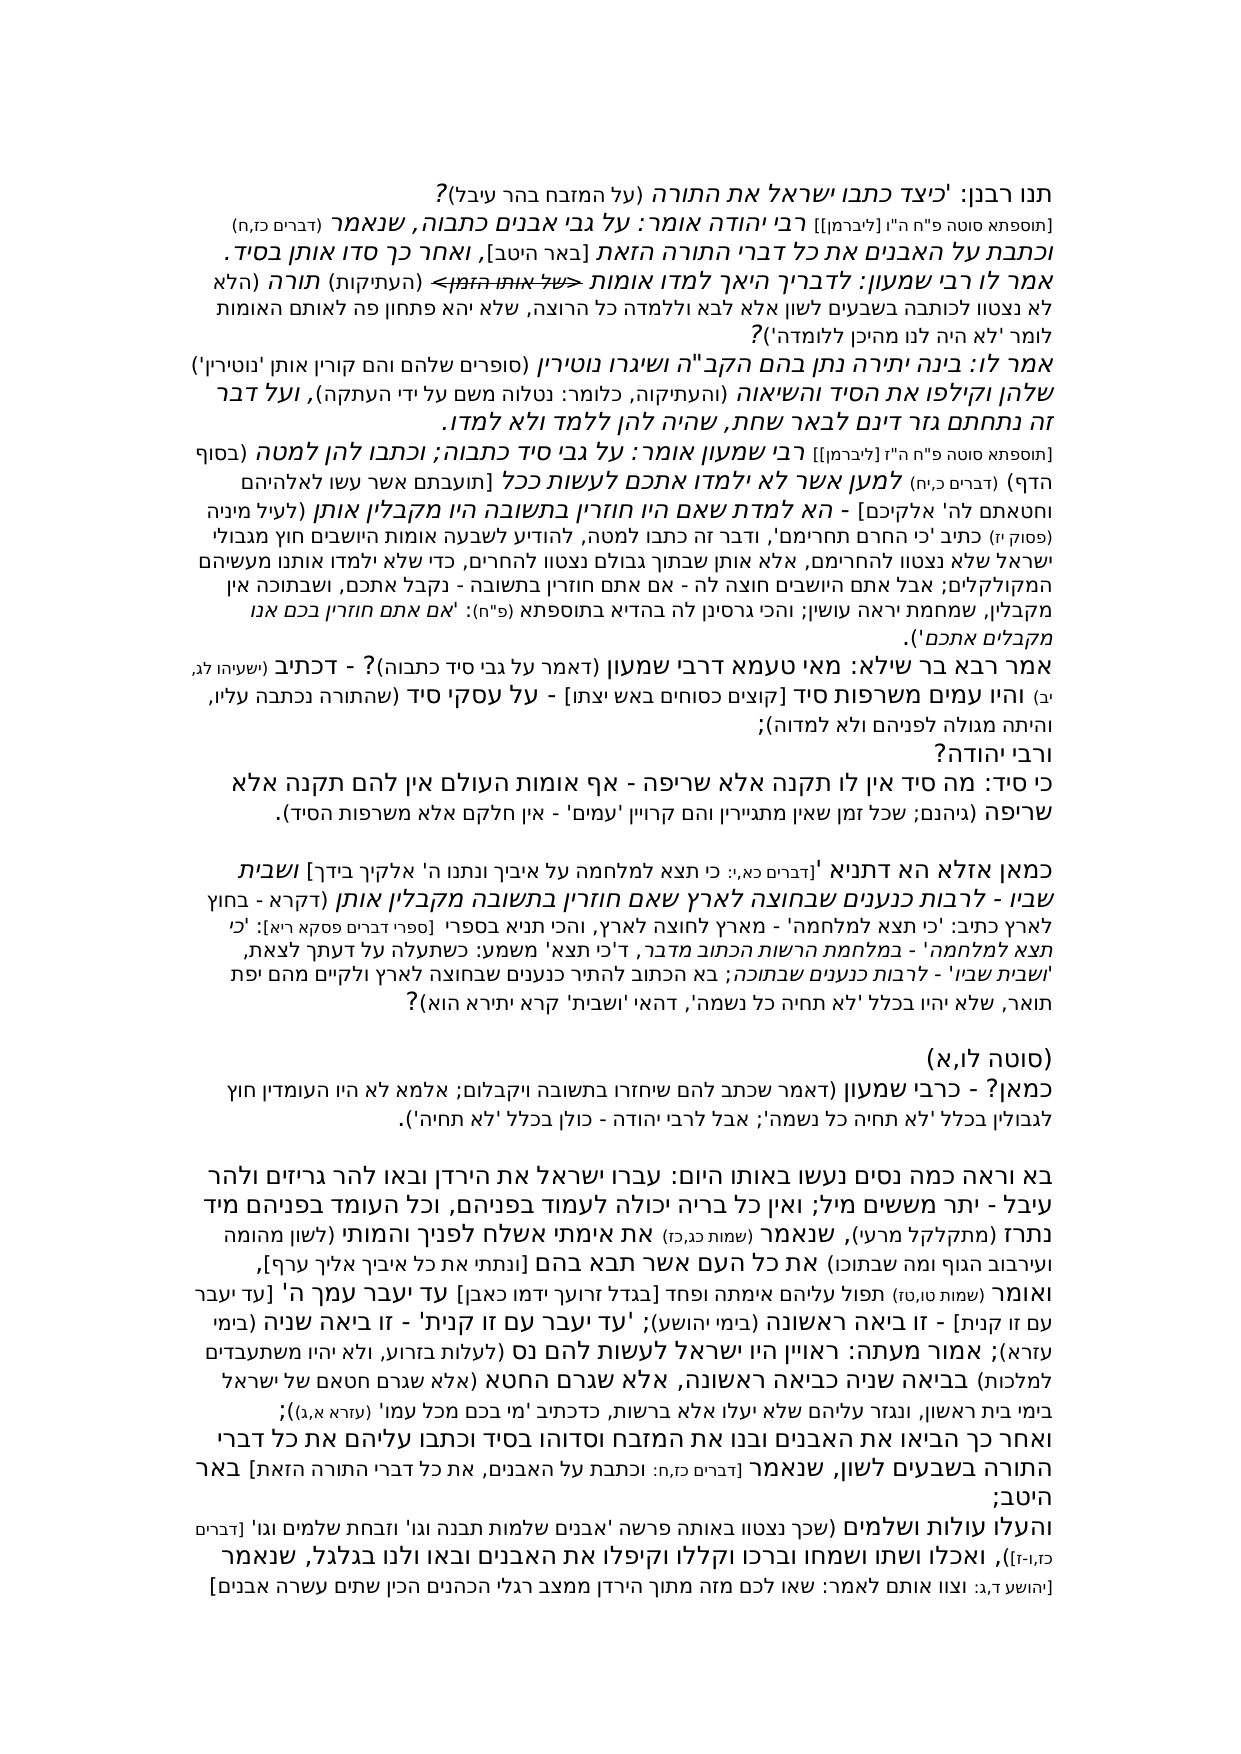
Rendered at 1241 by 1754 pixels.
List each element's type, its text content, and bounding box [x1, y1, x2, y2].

text אמר לו רבי שמעון: לדבריך היאך למדו אומות <של אותו הזמן> (העתיקות) תורה (הלא לא נצטוו לכותבה בשבעים לשון אלא לבא וללמדה כל הרוצה, שלא יהא פתחון פה לאותם האומות לומר 'לא היה לנו מהיכן ללומדה')? [187, 266, 1053, 349]
text כמאן אזלא הא דתניא '[דברים כא,י: כי תצא למלחמה על איביך ונתנו ה' אלקיך בידך] ושבית שביו - לרבות כנענים שבחוצה לארץ שאם חוזרין בתשובה מקבלין אותן (דקרא - בחוץ לארץ כתיב: 'כי תצא למלחמה' - מארץ לחוצה לארץ, והכי תניא בספרי [ספרי דברים פסקא ריא]: 'כי תצא למלחמה' - במלחמת הרשות הכתוב מדבר, ד'כי תצא' משמע: כשתעלה על דעתך לצאת, 'ושבית שביו' - לרבות כנענים שבתוכה; בא הכתוב להתיר כנענים שבחוצה לארץ ולקיים מהם יפת תואר, שלא יהיו בכלל 'לא תחיה כל נשמה', דהאי 'ושבית' קרא יתירא הוא)? [187, 855, 1053, 1016]
text בא וראה כמה נסים נעשו באותו היום: עברו ישראל את הירדן ובאו להר גריזים ולהר עיבל - יתר מששים מיל; ואין כל בריה יכולה לעמוד בפניהם, וכל העומד בפניהם מיד נתרז (מתקלקל מרעי), שנאמר (שמות כג,כז) את אימתי אשלח לפניך והמותי (לשון מהומה ועירבוב הגוף ומה שבתוכו) את כל העם אשר תבא בהם [ונתתי את כל איביך אליך ערף], ואומר (שמות טו,טז) תפול עליהם אימתה ופחד [בגדל זרועך ידמו כאבן] עד יעבר עמך ה' [עד יעבר עם זו קנית] - זו ביאה ראשונה (בימי יהושע); 'עד יעבר עם זו קנית' - זו ביאה שניה (בימי עזרא); אמור מעתה: ראויין היו ישראל לעשות להם נס (לעלות בזרוע, ולא יהיו משתעבדים למלכות) בביאה שניה כביאה ראשונה, אלא שגרם החטא (אלא שגרם חטאם של ישראל בימי בית ראשון, ונגזר עליהם שלא יעלו אלא ברשות, כדכתיב 'מי בכם מכל עמו' (עזרא א,ג)); [187, 1161, 1053, 1424]
text אמר רבא בר שילא: מאי טעמא דרבי שמעון (דאמר על גבי סיד כתבוה)? - דכתיב (ישעיהו לג,יב) והיו עמים משרפות סיד [קוצים כסוחים באש יצתו] - על עסקי סיד (שהתורה נכתבה עליו, והיתה מגולה לפניהם ולא למדוה); [187, 651, 1053, 739]
text (סוטה לו,א) [187, 1044, 1053, 1074]
text ורבי יהודה? [187, 739, 1053, 768]
text ואחר כך הביאו את האבנים ובנו את המזבח וסדוהו בסיד וכתבו עליהם את כל דברי התורה בשבעים לשון, שנאמר [דברים כז,ח: וכתבת על האבנים, את כל דברי התורה הזאת] באר היטב; [187, 1424, 1053, 1512]
text כמאן? - כרבי שמעון (דאמר שכתב להם שיחזרו בתשובה ויקבלום; אלמא לא היו העומדין חוץ לגבולין בכלל 'לא תחיה כל נשמה'; אבל לרבי יהודה - כולן בכלל 'לא תחיה'). [187, 1074, 1053, 1132]
text תנו רבנן: 'כיצד כתבו ישראל את התורה (על המזבח בהר עיבל)? [187, 179, 1053, 208]
text והעלו עולות ושלמים (שכך נצטוו באותה פרשה 'אבנים שלמות תבנה וגו' וזבחת שלמים וגו' [דברים כז,ו-ז]), ואכלו ושתו ושמחו וברכו וקללו וקיפלו את האבנים ובאו ולנו בגלגל, שנאמר [יהושע ד,ג: וצוו אותם לאמר: שאו לכם מזה מתוך הירדן ממצב רגלי הכהנים הכין שתים עשרה אבנים] [187, 1512, 1053, 1599]
text אמר לו: בינה יתירה נתן בהם הקב"ה ושיגרו נוטירין (סופרים שלהם והם קורין אותן 'נוטירין') שלהן וקילפו את הסיד והשיאוה (והעתיקוה, כלומר: נטלוה משם על ידי העתקה), ועל דבר זה נתחתם גזר דינם לבאר שחת, שהיה להן ללמד ולא למדו. [187, 349, 1053, 437]
text כי סיד: מה סיד אין לו תקנה אלא שריפה - אף אומות העולם אין להם תקנה אלא שריפה (גיהנם; שכל זמן שאין מתגיירין והם קרויין 'עמים' - אין חלקם אלא משרפות הסיד). [187, 768, 1053, 826]
text [תוספתא סוטה פ"ח ה"ז [ליברמן]] רבי שמעון אומר: על גבי סיד כתבוה; וכתבו להן למטה (בסוף הדף) (דברים כ,יח) למען אשר לא ילמדו אתכם לעשות ככל [תועבתם אשר עשו לאלהיהם וחטאתם לה' אלקיכם] - הא למדת שאם היו חוזרין בתשובה היו מקבלין אותן (לעיל מיניה (פסוק יז) כתיב 'כי החרם תחרימם', ודבר זה כתבו למטה, להודיע לשבעה אומות היושבים חוץ מגבולי ישראל שלא נצטוו להחרימם, אלא אותן שבתוך גבולם נצטוו להחרים, כדי שלא ילמדו אותנו מעשיהם המקולקלים; אבל אתם היושבים חוצה לה - אם אתם חוזרין בתשובה - נקבל אתכם, ושבתוכה אין מקבלין, שמחמת יראה עושין; והכי גרסינן לה בהדיא בתוספתא (פ"ח): 'אם אתם חוזרין בכם אנו מקבלים אתכם'). [187, 437, 1053, 651]
text [תוספתא סוטה פ"ח ה"ו [ליברמן]] רבי יהודה אומר: על גבי אבנים כתבוה, שנאמר (דברים כז,ח) וכתבת על האבנים את כל דברי התורה הזאת [באר היטב], ואחר כך סדו אותן בסיד. [187, 208, 1053, 266]
